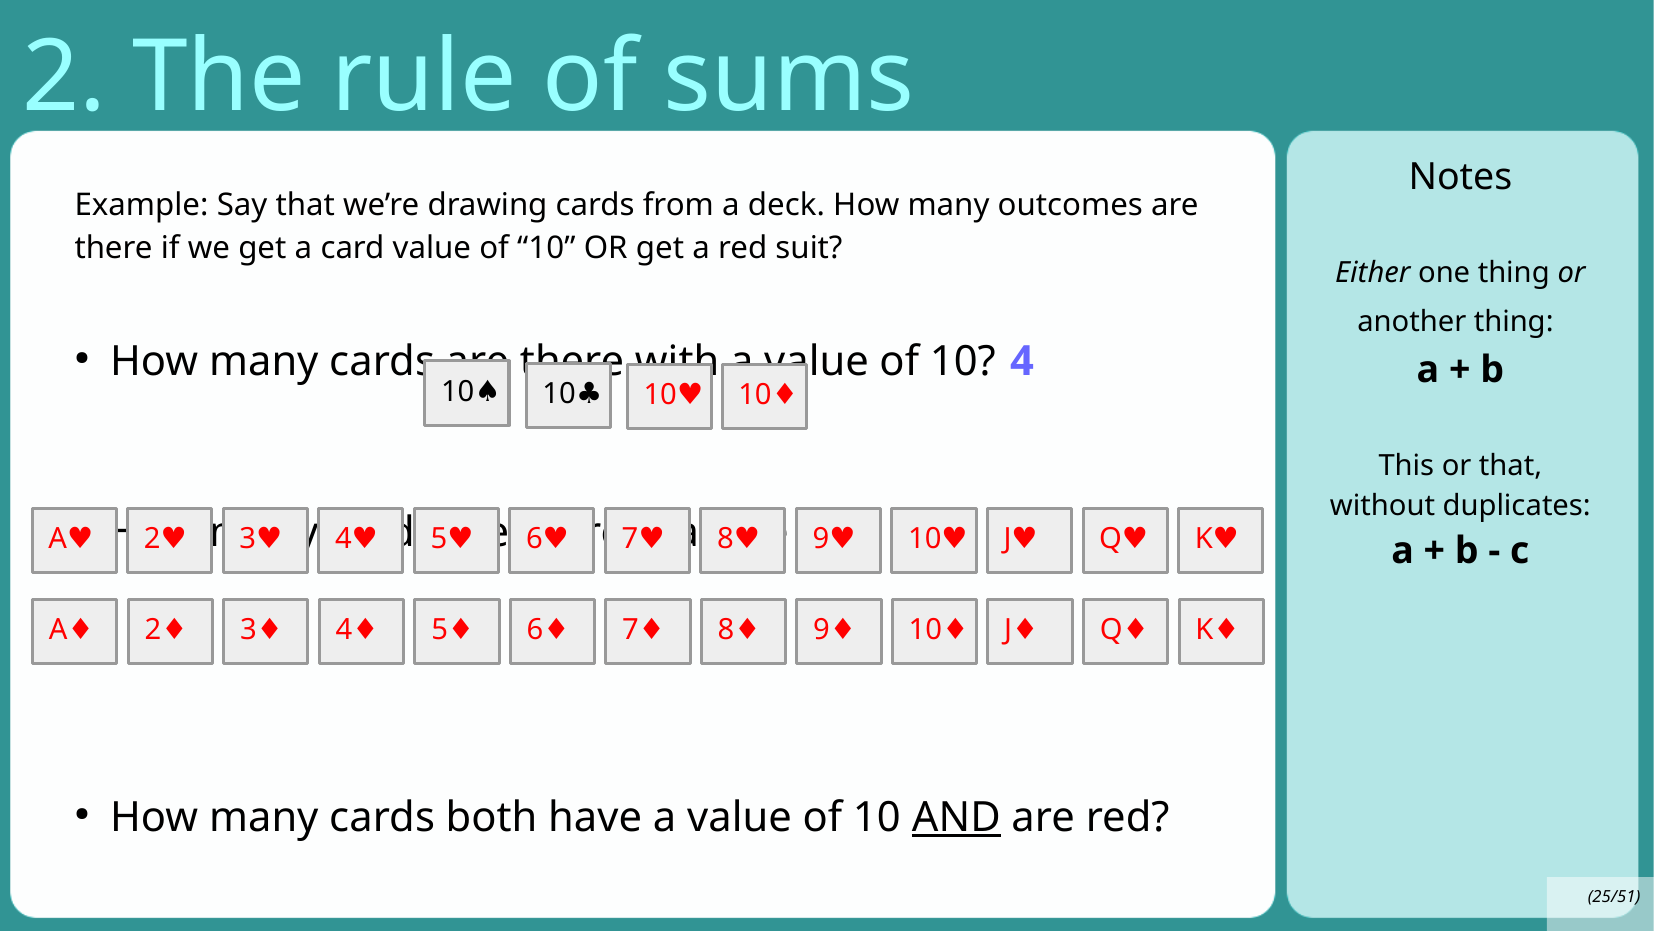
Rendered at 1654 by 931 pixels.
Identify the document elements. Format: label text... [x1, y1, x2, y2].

text_box 4♥ [318, 508, 403, 573]
text_box Notes Either one thing or another thing: a + b This or that, without duplicates: a + b - c [1290, 141, 1631, 661]
text_box J♥ [987, 508, 1072, 573]
text_box 2♥ [127, 508, 212, 573]
text_box A♥ [32, 508, 117, 573]
text_box Example: Say that we’re drawing cards from a deck. How many outcomes are there if we get a card value of “10” OR get a red suit? How many cards are there with a value of 10? 4 How many cards are there that are red? 26 How many cards both have a value of 10 AND are red? [74, 182, 1265, 778]
text_box J♦ [987, 599, 1073, 664]
text_box 9♥ [796, 508, 881, 573]
text_box 9♦ [796, 599, 882, 664]
text_box 8♥ [700, 508, 785, 573]
text_box 10♥ [627, 364, 712, 429]
text_box 4♦ [319, 599, 404, 664]
text_box 2♦ [128, 599, 213, 664]
text_box 8♦ [701, 599, 786, 664]
text_box 5♥ [414, 508, 499, 573]
text_box K♥ [1178, 508, 1263, 573]
text_box 5♦ [414, 599, 500, 664]
text_box Q♥ [1083, 508, 1168, 573]
text_box K♦ [1179, 599, 1264, 664]
text_box 6♥ [509, 508, 594, 573]
picture [0, 0, 1654, 931]
text_box 10♠ [424, 360, 509, 426]
text_box 10♣ [526, 363, 611, 428]
title 2. The rule of sums [22, 13, 1511, 130]
text_box 6♦ [510, 599, 595, 664]
text_box (<number>/51) [1546, 877, 1654, 931]
text_box 10♦ [722, 364, 807, 429]
text_box Q♦ [1083, 599, 1168, 664]
text_box 10♦ [892, 599, 977, 664]
text_box 7♦ [605, 599, 691, 664]
text_box 10♥ [891, 508, 977, 573]
text_box 3♥ [223, 508, 308, 573]
text_box 7♥ [605, 508, 690, 573]
text_box 3♦ [223, 599, 308, 664]
text_box A♦ [32, 599, 117, 664]
